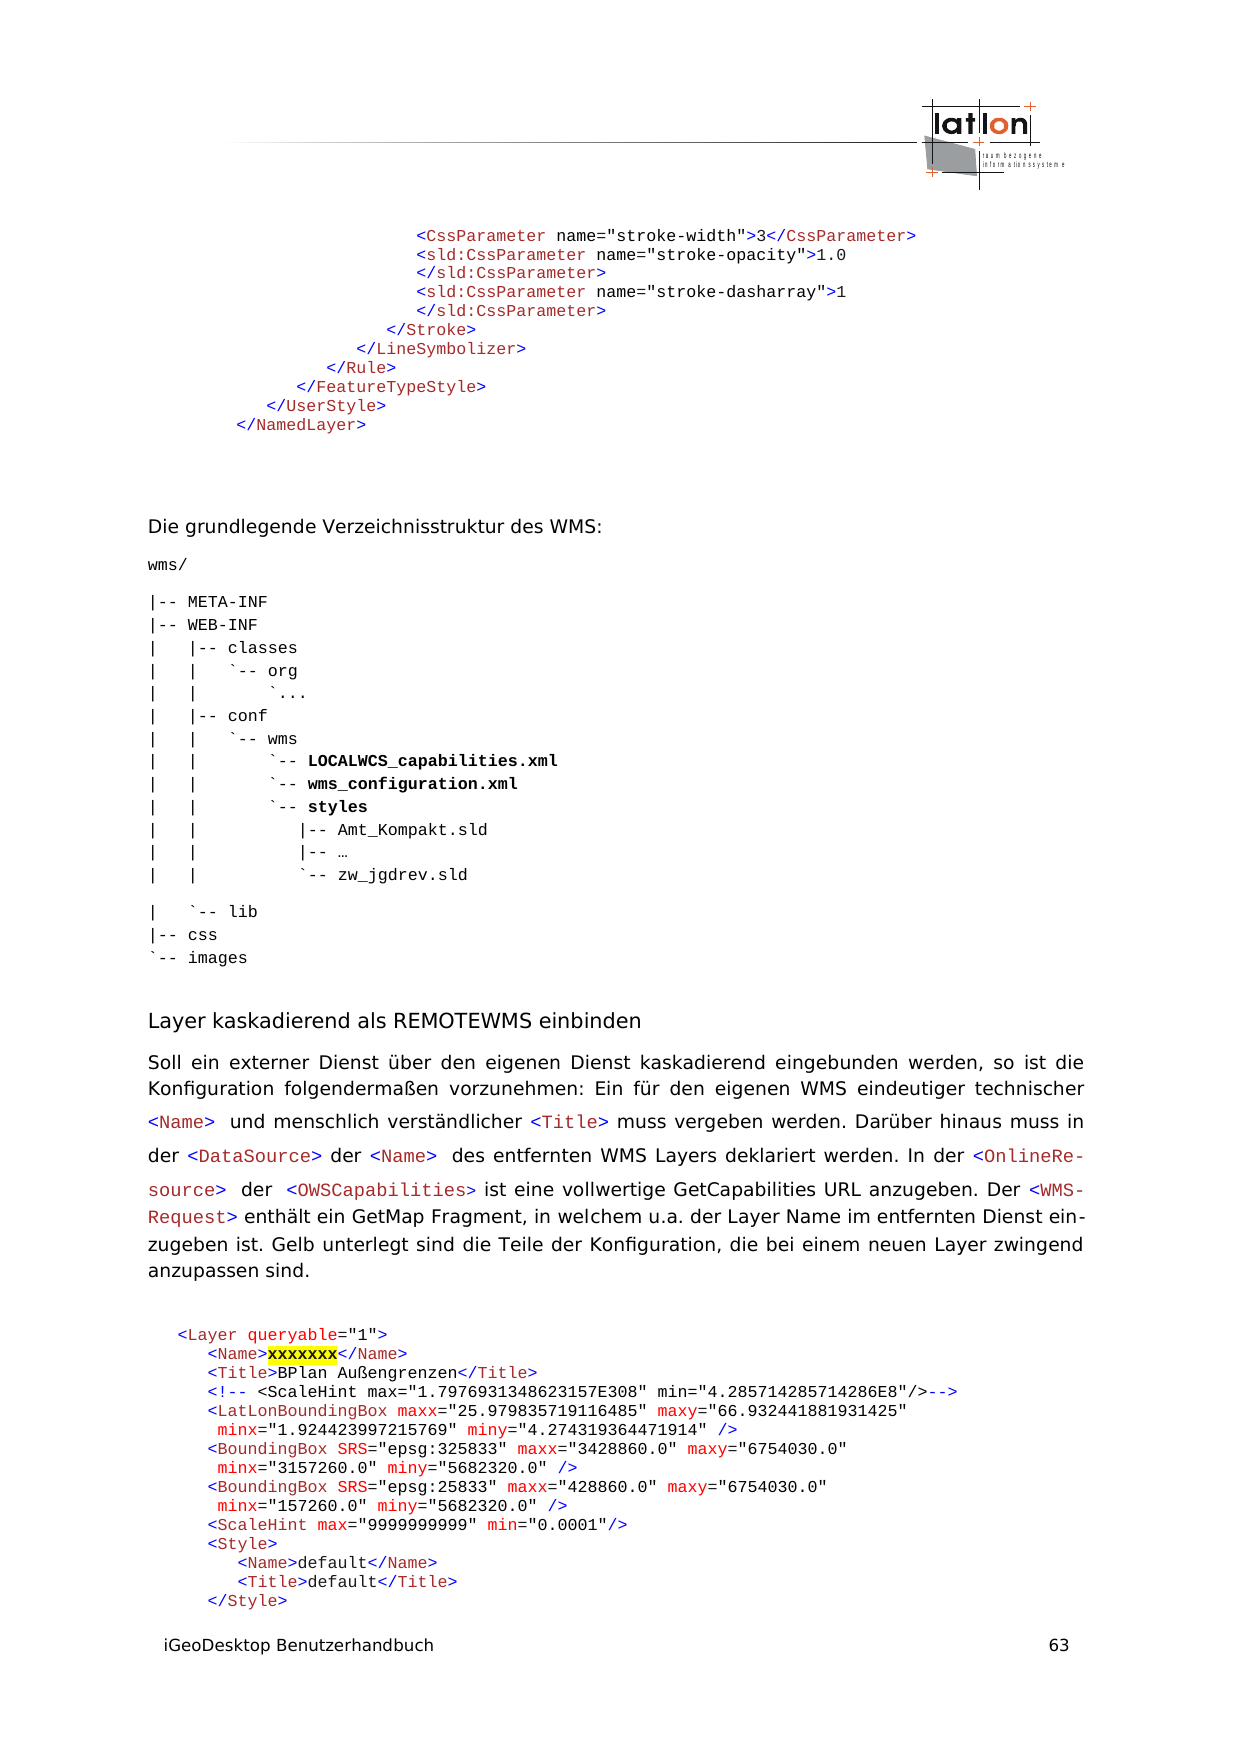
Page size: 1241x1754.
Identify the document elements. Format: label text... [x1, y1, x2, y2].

text Die grundlegende Verzeichnisstruktur des WMS: [148, 516, 1085, 538]
text wms/ [148, 557, 1085, 576]
subtitle Layer kaskadierend als REMOTEWMS einbinden [148, 1009, 1085, 1034]
text |-- META-INF |-- WEB-INF | |-- classes | | `-- org | | `... | |-- conf | | `-- wms | | `-- LOCALWCS_capabilities.xml | | `-- wms_configuration.xml | | `-- styles | | |-- Amt_Kompakt.sld | | |-- … | | `-- zw_jgdrev.sld [148, 594, 1085, 885]
text <Layer queryable="1"> <Name>xxxxxxx</Name> <Title>BPlan Außengrenzen</Title> <!-- <ScaleHint max="1.7976931348623157E308" min="4.285714285714286E8"/>--> <LatLonBoundingBox maxx="25.979835719116485" maxy="66.932441881931425" minx="1.924423997215769" miny="4.274319364471914" /> <BoundingBox SRS="epsg:325833" maxx="3428860.0" maxy="6754030.0" minx="3157260.0" miny="5682320.0" /> <BoundingBox SRS="epsg:25833" maxx="428860.0" maxy="6754030.0" minx="157260.0" miny="5682320.0" /> <ScaleHint max="9999999999" min="0.0001"/> <Style> <Name>default</Name> <Title>default</Title> </Style> [177, 1327, 1085, 1611]
text | `-- lib |-- css `-- images [148, 904, 1085, 968]
text Soll ein externer Dienst über den eigenen Dienst kaskadierend eingebunden werden, so ist die Konfiguration folgendermaßen vorzunehmen: Ein für den eigenen WMS eindeutiger technischer <Name> und menschlich verständlicher <Title> muss vergeben werden. Darüber hinaus muss in der <DataSource> der <Name> des entfernten WMS Layers deklariert werden. In der <OnlineRe­source> der <OWSCapabilities> ist eine voll­wertige GetCapabilities URL anzugeben. Der <WMS­Request> enthält ein GetMap Fragment, in wel­chem u.a. der Layer Name im entfernten Dienst ein­zugeben ist. Gelb unterlegt sind die Teile der Konfiguration, die bei einem neuen Layer zwingend anzupassen sind. [148, 1052, 1085, 1308]
text <CssParameter name="stroke-width">3</CssParameter> <sld:CssParameter name="stroke-opacity">1.0 </sld:CssParameter> <sld:CssParameter name="stroke-dasharray">1 </sld:CssParameter> </Stroke> </LineSymbolizer> </Rule> </FeatureTypeStyle> </UserStyle> </NamedLayer> [206, 227, 1033, 458]
